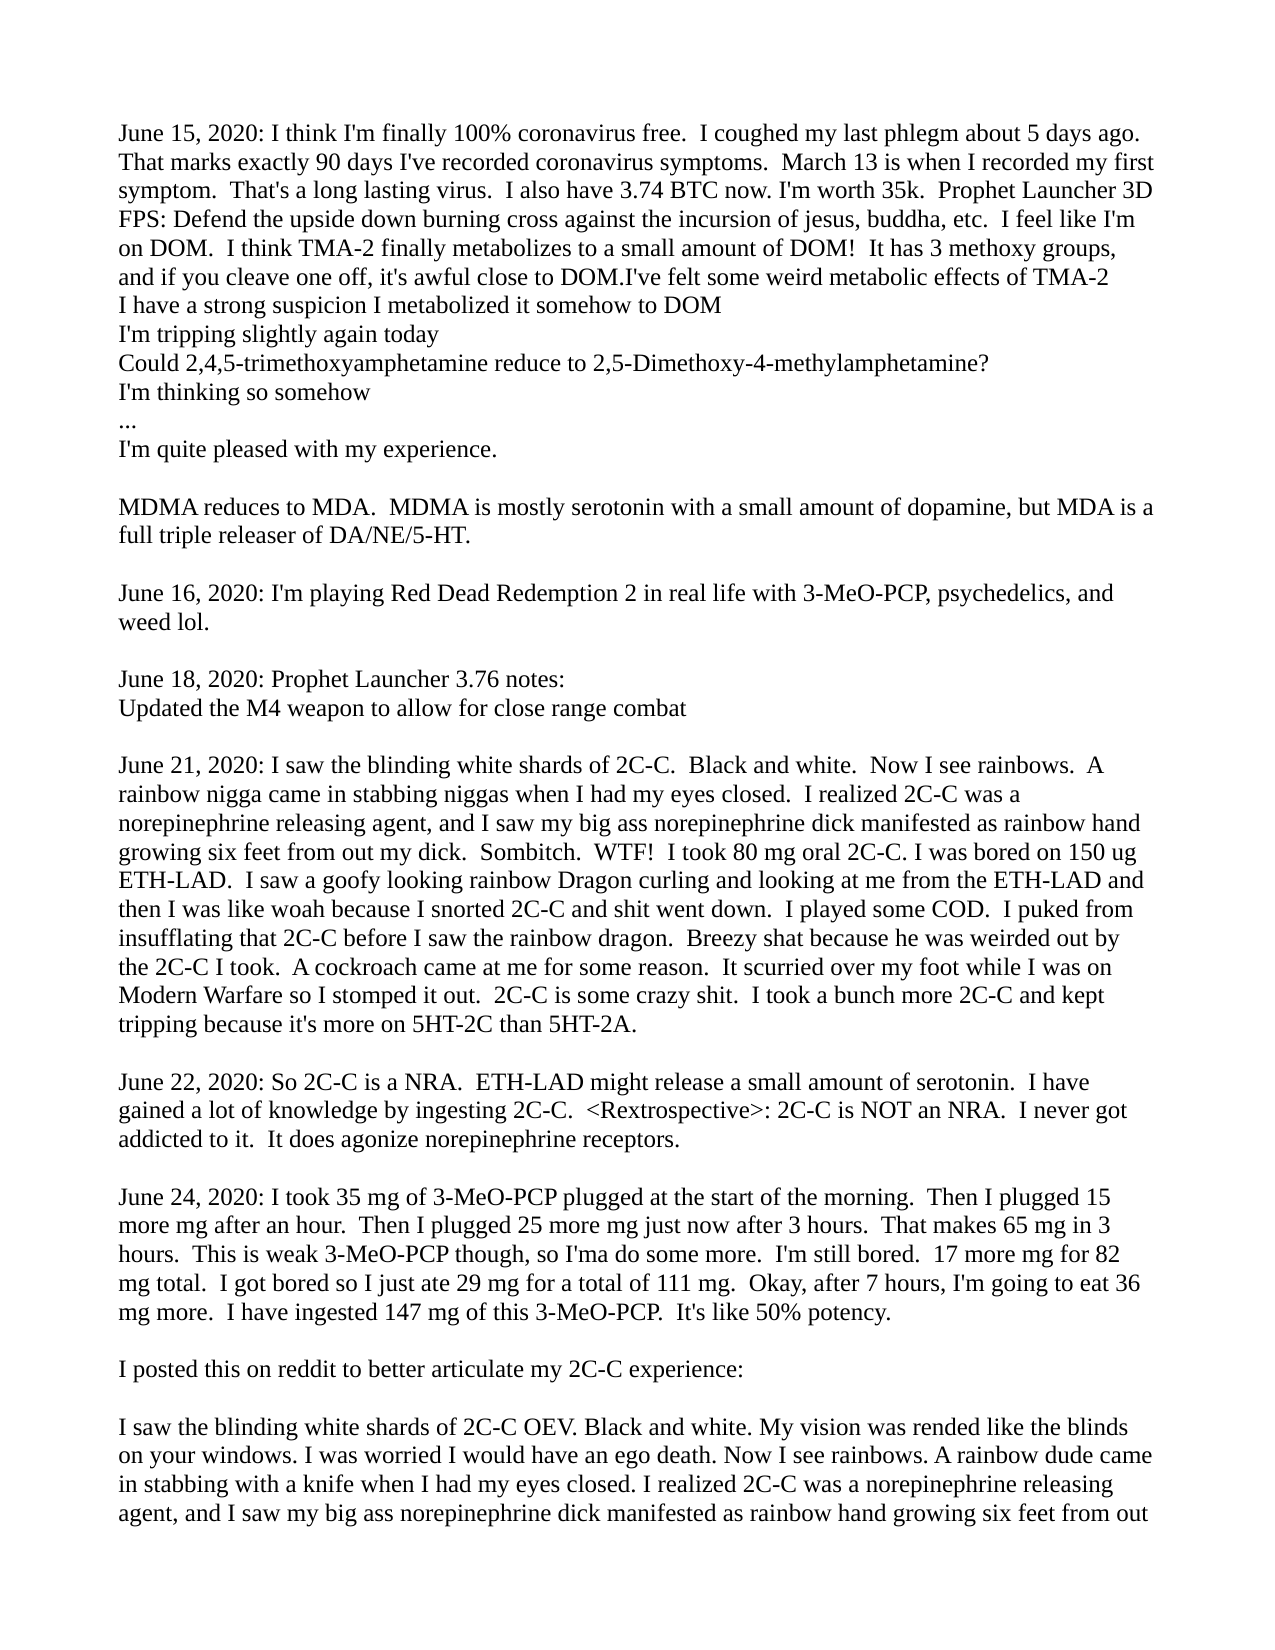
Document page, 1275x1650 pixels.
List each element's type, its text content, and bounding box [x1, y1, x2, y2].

text June 21, 2020: I saw the blinding white shards of 2C-C. Black and white. Now I see rainbows. A rainbow nigga came in stabbing niggas when I had my eyes closed. I realized 2C-C was a norepinephrine releasing agent, and I saw my big ass norepinephrine dick manifested as rainbow hand growing six feet from out my dick. Sombitch. WTF! I took 80 mg oral 2C-C. I was bored on 150 ug ETH-LAD. I saw a goofy looking rainbow Dragon curling and looking at me from the ETH-LAD and then I was like woah because I snorted 2C-C and shit went down. I played some COD. I puked from insufflating that 2C-C before I saw the rainbow dragon. Breezy shat because he was weirded out by the 2C-C I took. A cockroach came at me for some reason. It scurried over my foot while I was on Modern Warfare so I stomped it out. 2C-C is some crazy shit. I took a bunch more 2C-C and kept tripping because it's more on 5HT-2C than 5HT-2A. [118, 751, 1157, 1038]
text June 22, 2020: So 2C-C is a NRA. ETH-LAD might release a small amount of serotonin. I have gained a lot of knowledge by ingesting 2C-C. <Rextrospective>: 2C-C is NOT an NRA. I never got addicted to it. It does agonize norepinephrine receptors. [118, 1067, 1157, 1153]
text ... [118, 406, 1157, 434]
text I'm thinking so somehow [118, 377, 1157, 406]
text I posted this on reddit to better articulate my 2C-C experience: [118, 1354, 1157, 1383]
text I'm tripping slightly again today [118, 319, 1157, 348]
text June 24, 2020: I took 35 mg of 3-MeO-PCP plugged at the start of the morning. Then I plugged 15 more mg after an hour. Then I plugged 25 more mg just now after 3 hours. That makes 65 mg in 3 hours. This is weak 3-MeO-PCP though, so I'ma do some more. I'm still bored. 17 more mg for 82 mg total. I got bored so I just ate 29 mg for a total of 111 mg. Okay, after 7 hours, I'm going to eat 36 mg more. I have ingested 147 mg of this 3-MeO-PCP. It's like 50% potency. [118, 1182, 1157, 1326]
text June 16, 2020: I'm playing Red Dead Redemption 2 in real life with 3-MeO-PCP, psychedelics, and weed lol. [118, 578, 1157, 636]
text Could 2,4,5-trimethoxyamphetamine reduce to 2,5-Dimethoxy-4-methylamphetamine? [118, 348, 1157, 377]
text I'm quite pleased with my experience. [118, 434, 1157, 463]
text June 15, 2020: I think I'm finally 100% coronavirus free. I coughed my last phlegm about 5 days ago. That marks exactly 90 days I've recorded coronavirus symptoms. March 13 is when I recorded my first symptom. That's a long lasting virus. I also have 3.74 BTC now. I'm worth 35k. Prophet Launcher 3D FPS: Defend the upside down burning cross against the incursion of jesus, buddha, etc. I feel like I'm on DOM. I think TMA-2 finally metabolizes to a small amount of DOM! It has 3 methoxy groups, and if you cleave one off, it's awful close to DOM.I've felt some weird metabolic effects of TMA-2 [118, 118, 1157, 291]
text June 18, 2020: Prophet Launcher 3.76 notes: [118, 664, 1157, 693]
text I have a strong suspicion I metabolized it somehow to DOM [118, 291, 1157, 319]
text MDMA reduces to MDA. MDMA is mostly serotonin with a small amount of dopamine, but MDA is a full triple releaser of DA/NE/5-HT. [118, 492, 1157, 549]
text Updated the M4 weapon to allow for close range combat [118, 693, 1157, 722]
text I saw the blinding white shards of 2C-C OEV. Black and white. My vision was rended like the blinds on your windows. I was worried I would have an ego death. Now I see rainbows. A rainbow dude came in stabbing with a knife when I had my eyes closed. I realized 2C-C was a norepinephrine releasing agent, and I saw my big ass norepinephrine dick manifested as rainbow hand growing six feet from out [118, 1412, 1157, 1527]
